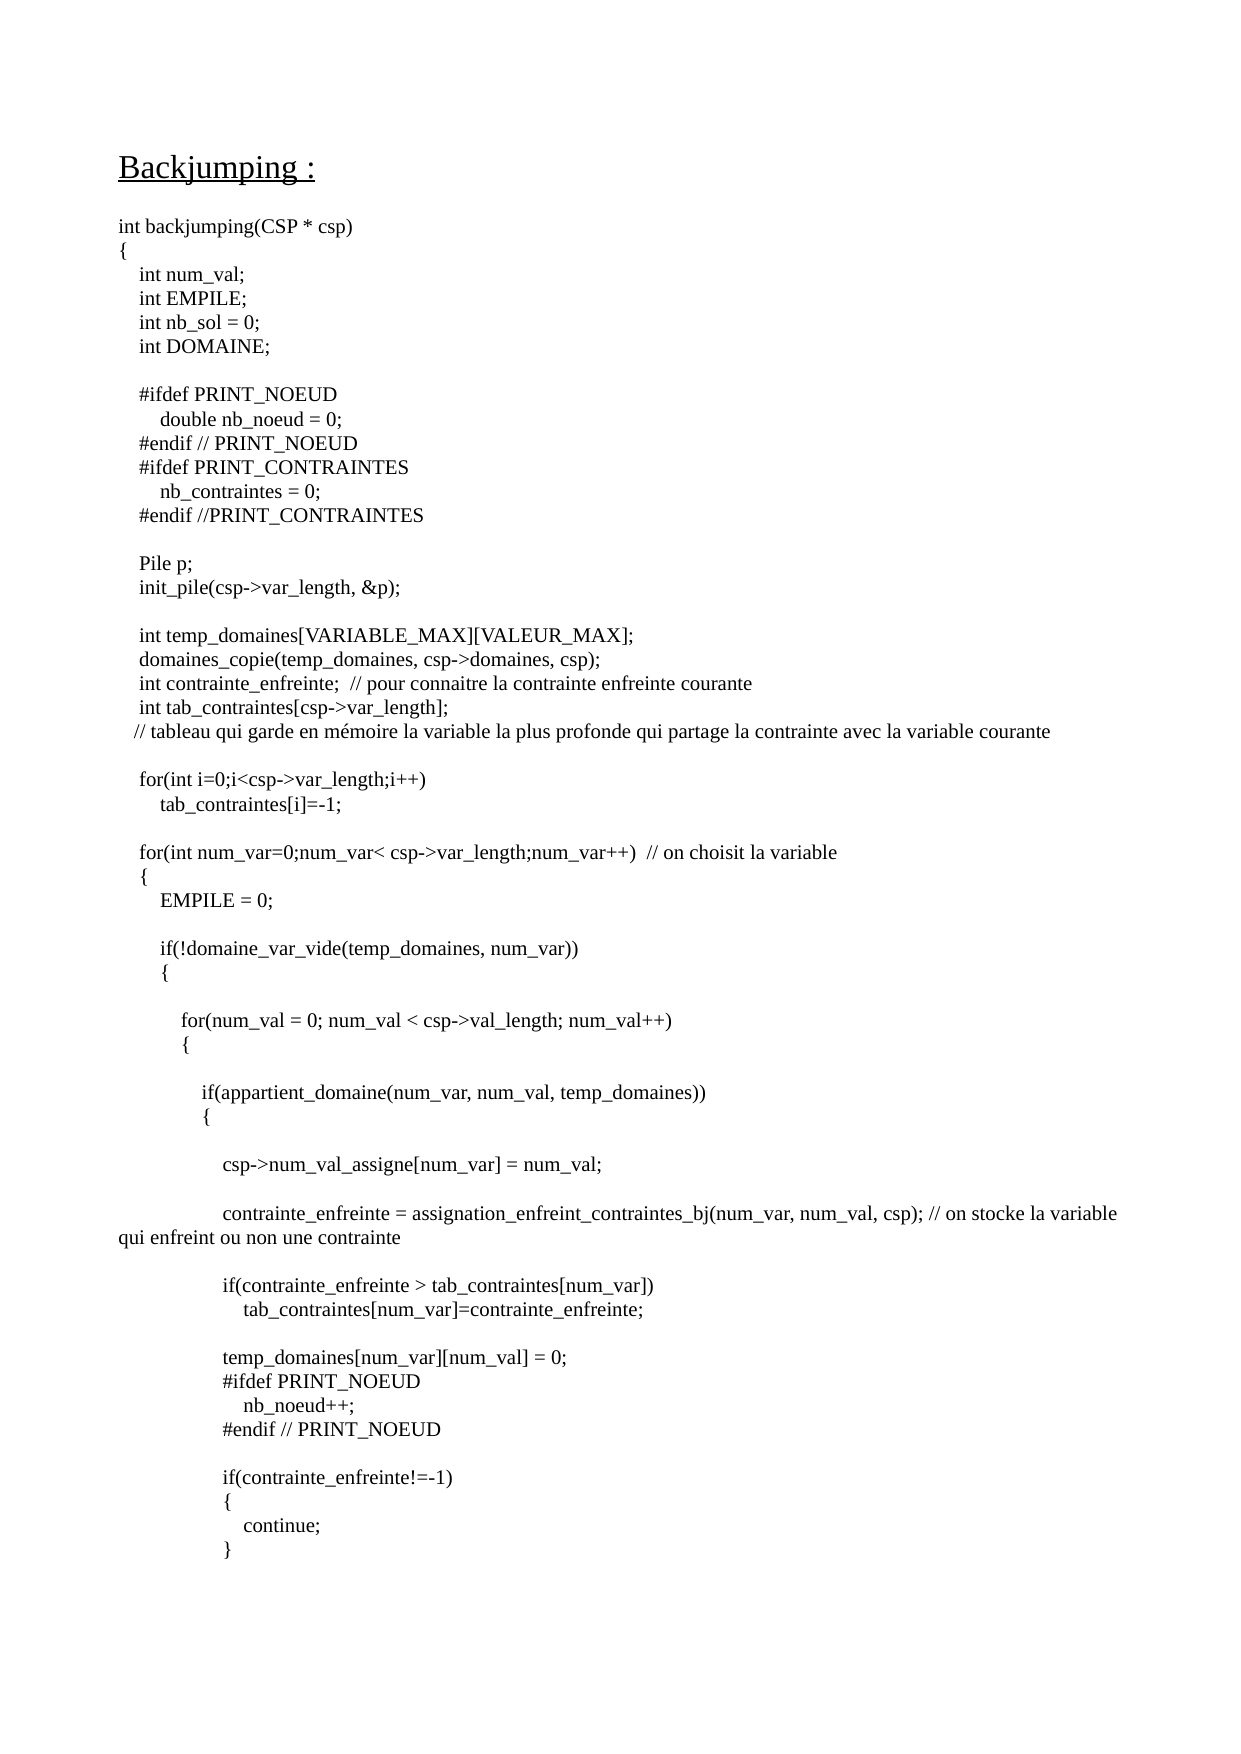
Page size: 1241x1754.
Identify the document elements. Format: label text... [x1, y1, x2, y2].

text int num_val; [118, 262, 1122, 286]
text int tab_contraintes[csp->var_length]; [118, 695, 1122, 719]
text { [118, 1032, 1122, 1056]
text Pile p; [118, 551, 1122, 575]
text #ifdef PRINT_NOEUD [118, 382, 1122, 406]
text int DOMAINE; [118, 334, 1122, 358]
text int EMPILE; [118, 286, 1122, 310]
text } [118, 1537, 1122, 1561]
text { [118, 238, 1122, 262]
text { [118, 960, 1122, 984]
text nb_noeud++; [118, 1393, 1122, 1417]
text // tableau qui garde en mémoire la variable la plus profonde qui partage la contrainte avec la variable courante [118, 719, 1122, 743]
text { [118, 1104, 1122, 1128]
text if(appartient_domaine(num_var, num_val, temp_domaines)) [118, 1080, 1122, 1104]
text nb_contraintes = 0; [118, 479, 1122, 503]
text { [118, 864, 1122, 888]
text { [118, 1489, 1122, 1513]
text for(int num_var=0;num_var< csp->var_length;num_var++) // on choisit la variable [118, 839, 1122, 864]
text #endif // PRINT_NOEUD [118, 1417, 1122, 1441]
text tab_contraintes[num_var]=contrainte_enfreinte; [118, 1297, 1122, 1321]
text int backjumping(CSP * csp) [118, 214, 1122, 238]
text int temp_domaines[VARIABLE_MAX][VALEUR_MAX]; [118, 623, 1122, 647]
text if(contrainte_enfreinte > tab_contraintes[num_var]) [118, 1273, 1122, 1297]
text int contrainte_enfreinte; // pour connaitre la contrainte enfreinte courante [118, 671, 1122, 695]
text EMPILE = 0; [118, 888, 1122, 912]
text continue; [118, 1513, 1122, 1537]
text tab_contraintes[i]=-1; [118, 791, 1122, 816]
text csp->num_val_assigne[num_var] = num_val; [118, 1152, 1122, 1176]
text double nb_noeud = 0; [118, 406, 1122, 431]
text if(contrainte_enfreinte!=-1) [118, 1465, 1122, 1489]
text int nb_sol = 0; [118, 310, 1122, 334]
text for(num_val = 0; num_val < csp->val_length; num_val++) [118, 1008, 1122, 1032]
text for(int i=0;i<csp->var_length;i++) [118, 767, 1122, 791]
text if(!domaine_var_vide(temp_domaines, num_var)) [118, 936, 1122, 960]
text #endif // PRINT_NOEUD [118, 431, 1122, 454]
text temp_domaines[num_var][num_val] = 0; [118, 1345, 1122, 1369]
text contrainte_enfreinte = assignation_enfreint_contraintes_bj(num_var, num_val, csp); // on stocke la variable qui enfreint ou non une contrainte [118, 1201, 1122, 1249]
text #ifdef PRINT_CONTRAINTES [118, 454, 1122, 479]
text #ifdef PRINT_NOEUD [118, 1369, 1122, 1393]
text #endif //PRINT_CONTRAINTES [118, 503, 1122, 527]
text init_pile(csp->var_length, &p); [118, 575, 1122, 599]
text Backjumping : [118, 147, 1122, 185]
text domaines_copie(temp_domaines, csp->domaines, csp); [118, 647, 1122, 671]
